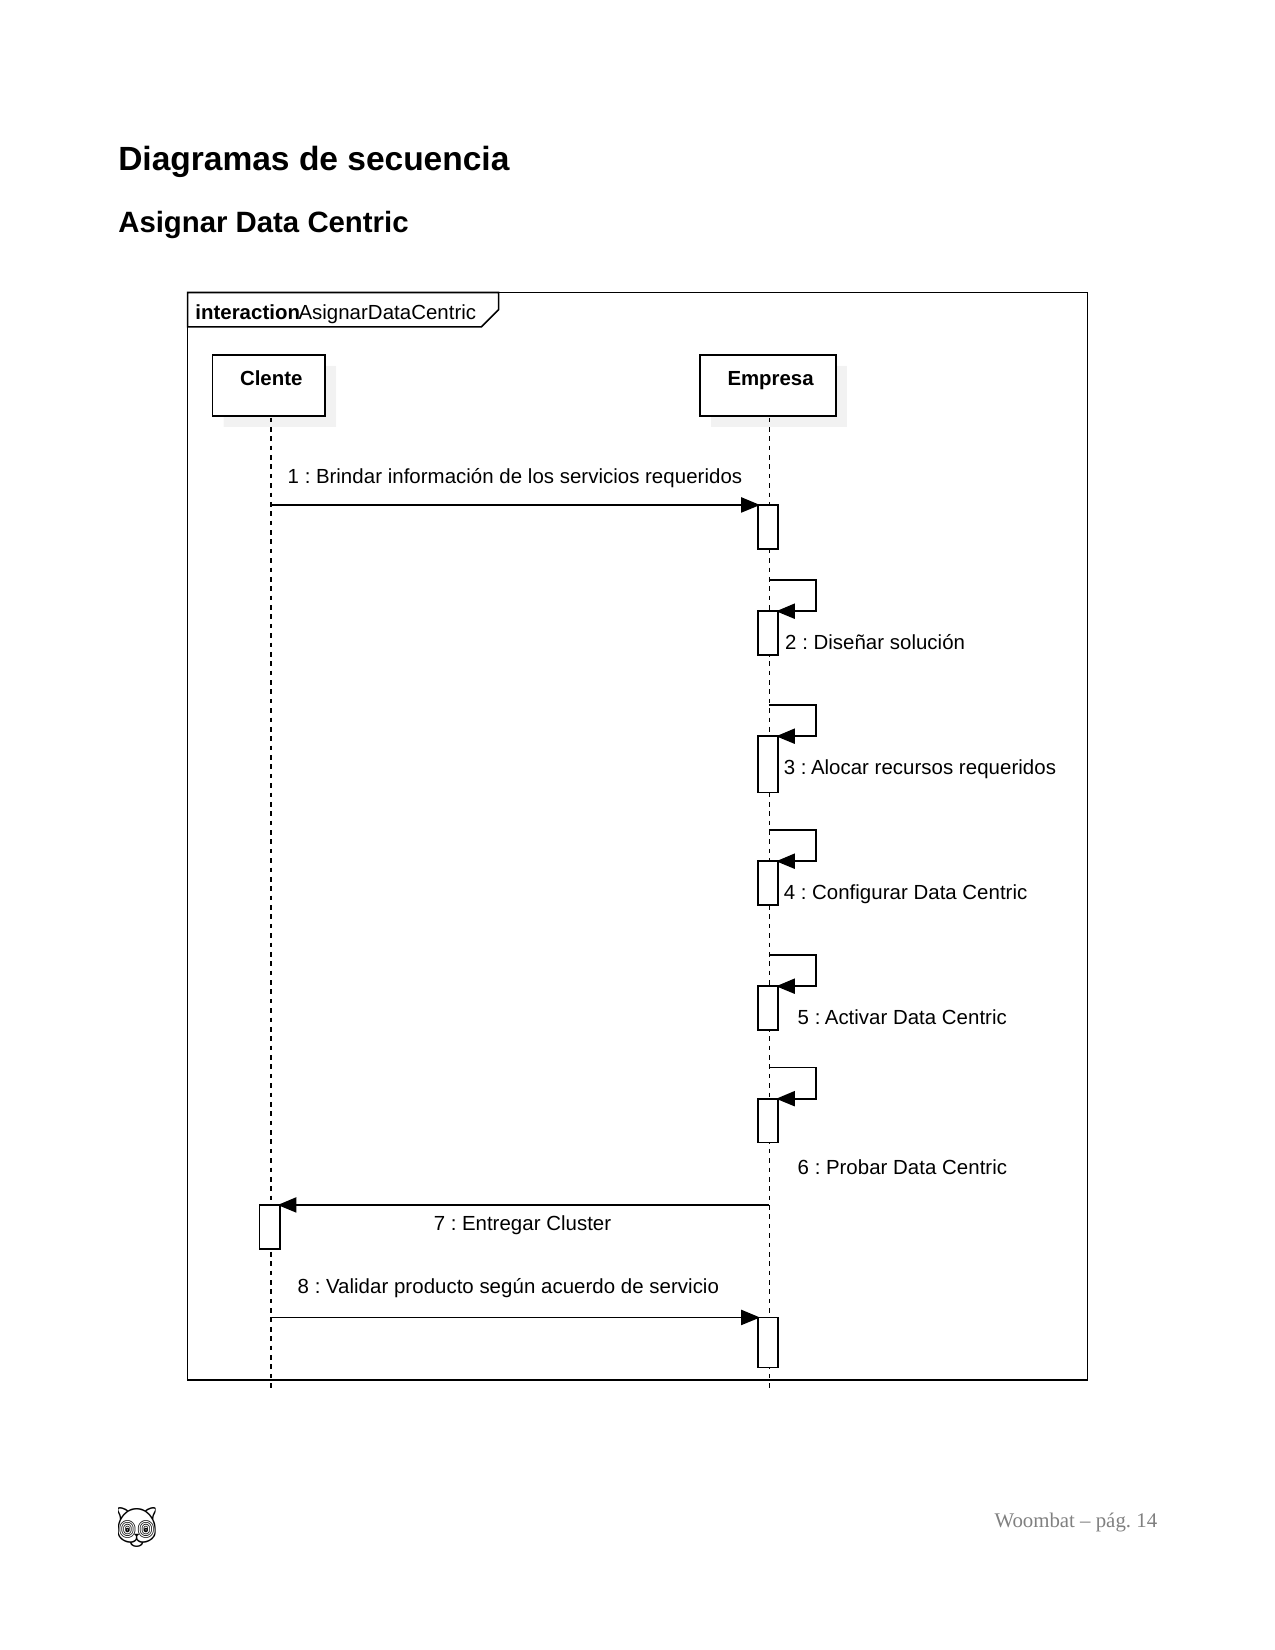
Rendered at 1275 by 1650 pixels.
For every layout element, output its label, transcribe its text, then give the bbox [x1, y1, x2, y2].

subtitle Diagramas de secuencia [118, 139, 1157, 178]
picture [118, 1507, 156, 1547]
subtitle Asignar Data Centric [118, 205, 1157, 238]
